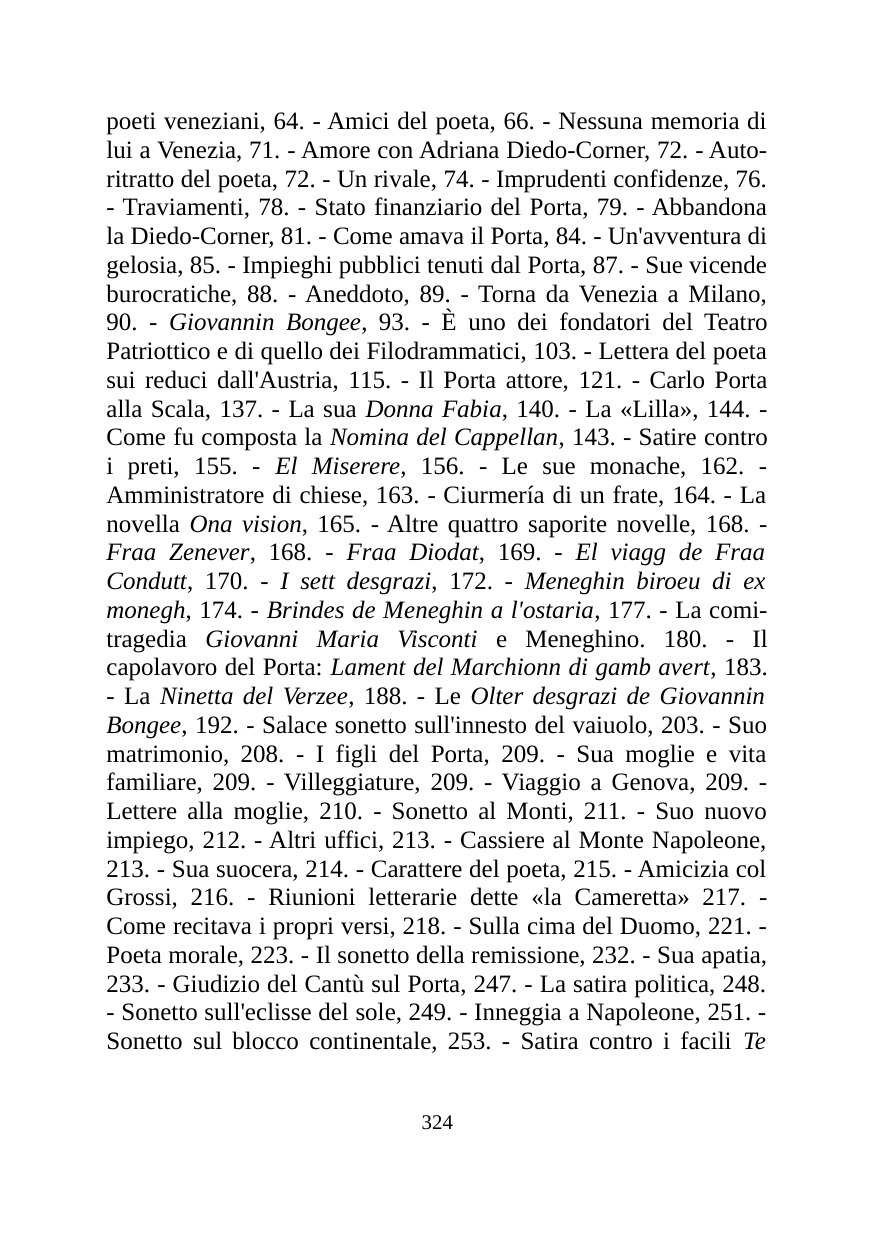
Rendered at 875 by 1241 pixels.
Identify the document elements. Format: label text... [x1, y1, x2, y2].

text poeti veneziani, 64. - Amici del poeta, 66. - Nessuna memoria di lui a Venezia, 71. - Amore con Adriana Diedo-Corner, 72. - Auto-ritratto del poeta, 72. - Un rivale, 74. - Imprudenti confidenze, 76. - Traviamenti, 78. - Stato finanziario del Porta, 79. - Abbandona la Diedo-Corner, 81. - Come amava il Porta, 84. - Un'avventura di gelosia, 85. - Impieghi pubblici tenuti dal Porta, 87. - Sue vicende burocratiche, 88. - Aneddoto, 89. - Torna da Venezia a Milano, 90. - Giovannin Bongee, 93. - È uno dei fondatori del Teatro Patriottico e di quello dei Filodrammatici, 103. - Lettera del poeta sui reduci dall'Austria, 115. - Il Porta attore, 121. - Carlo Porta alla Scala, 137. - La sua Donna Fabia, 140. - La «Lilla», 144. - Come fu composta la Nomina del Cappellan, 143. - Satire contro i preti, 155. - El Miserere, 156. - Le sue monache, 162. - Amministratore di chiese, 163. - Ciurmería di un frate, 164. - La novella Ona vision, 165. - Altre quattro saporite novelle, 168. - Fraa Zenever, 168. - Fraa Diodat, 169. - El viagg de Fraa Condutt, 170. - I sett desgrazi, 172. - Meneghin biroeu di ex monegh, 174. - Brindes de Meneghin a l'ostaria, 177. - La comi-tragedia Giovanni Maria Visconti e Meneghino. 180. - Il capolavoro del Porta: Lament del Marchionn di gamb avert, 183. - La Ninetta del Verzee, 188. - Le Olter desgrazi de Giovannin Bongee, 192. - Salace sonetto sull'innesto del vaiuolo, 203. - Suo matrimonio, 208. - I figli del Porta, 209. - Sua moglie e vita familiare, 209. - Villeggiature, 209. - Viaggio a Genova, 209. - Lettere alla moglie, 210. - Sonetto al Monti, 211. - Suo nuovo impiego, 212. - Altri uffici, 213. - Cassiere al Monte Napoleone, 213. - Sua suocera, 214. - Carattere del poeta, 215. - Amicizia col Grossi, 216. - Riunioni letterarie dette «la Cameretta» 217. - Come recitava i propri versi, 218. - Sulla cima del Duomo, 221. - Poeta morale, 223. - Il sonetto della remissione, 232. - Sua apatia, 233. - Giudizio del Cantù sul Porta, 247. - La satira politica, 248. - Sonetto sull'eclisse del sole, 249. - Inneggia a Napoleone, 251. - Sonetto sul blocco continentale, 253. - Satira contro i facili Te [106, 106, 768, 1055]
